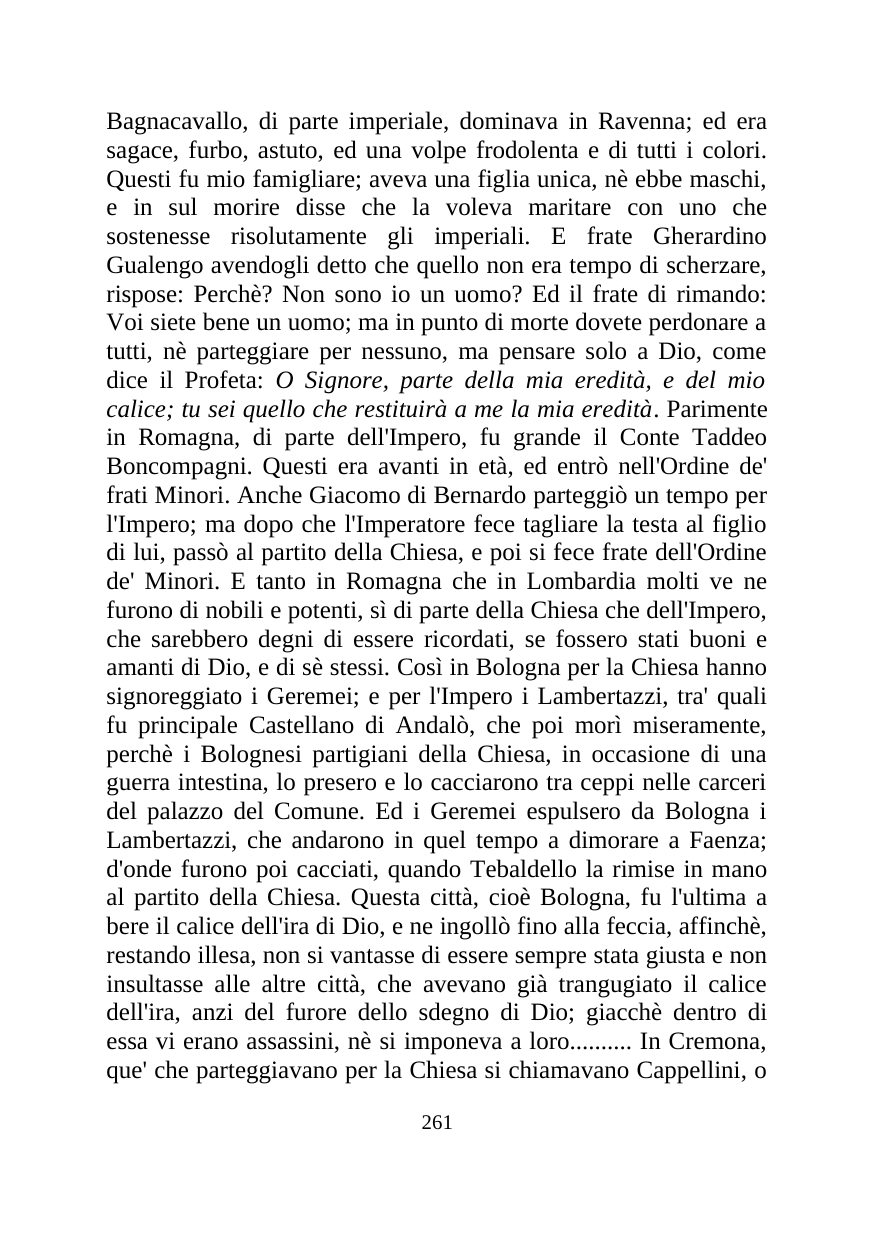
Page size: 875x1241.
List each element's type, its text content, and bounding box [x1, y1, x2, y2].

text Bagnacavallo, di parte imperiale, dominava in Ravenna; ed era sagace, furbo, astuto, ed una volpe frodolenta e di tutti i colori. Questi fu mio famigliare; aveva una figlia unica, nè ebbe maschi, e in sul morire disse che la voleva maritare con uno che sostenesse risolutamente gli imperiali. E frate Gherardino Gualengo avendogli detto che quello non era tempo di scherzare, rispose: Perchè? Non sono io un uomo? Ed il frate di rimando: Voi siete bene un uomo; ma in punto di morte dovete perdonare a tutti, nè parteggiare per nessuno, ma pensare solo a Dio, come dice il Profeta: O Signore, parte della mia eredità, e del mio calice; tu sei quello che restituirà a me la mia eredità. Parimente in Romagna, di parte dell'Impero, fu grande il Conte Taddeo Boncompagni. Questi era avanti in età, ed entrò nell'Ordine de' frati Minori. Anche Giacomo di Bernardo parteggiò un tempo per l'Impero; ma dopo che l'Imperatore fece tagliare la testa al figlio di lui, passò al partito della Chiesa, e poi si fece frate dell'Ordine de' Minori. E tanto in Romagna che in Lombardia molti ve ne furono di nobili e potenti, sì di parte della Chiesa che dell'Impero, che sarebbero degni di essere ricordati, se fossero stati buoni e amanti di Dio, e di sè stessi. Così in Bologna per la Chiesa hanno signoreggiato i Geremei; e per l'Impero i Lambertazzi, tra' quali fu principale Castellano di Andalò, che poi morì miseramente, perchè i Bolognesi partigiani della Chiesa, in occasione di una guerra intestina, lo presero e lo cacciarono tra ceppi nelle carceri del palazzo del Comune. Ed i Geremei espulsero da Bologna i Lambertazzi, che andarono in quel tempo a dimorare a Faenza; d'onde furono poi cacciati, quando Tebaldello la rimise in mano al partito della Chiesa. Questa città, cioè Bologna, fu l'ultima a bere il calice dell'ira di Dio, e ne ingollò fino alla feccia, affinchè, restando illesa, non si vantasse di essere sempre stata giusta e non insultasse alle altre città, che avevano già trangugiato il calice dell'ira, anzi del furore dello sdegno di Dio; giacchè dentro di essa vi erano assassini, nè si imponeva a loro.......... In Cremona, que' che parteggiavano per la Chiesa si chiamavano Cappellini, o [106, 106, 768, 1084]
